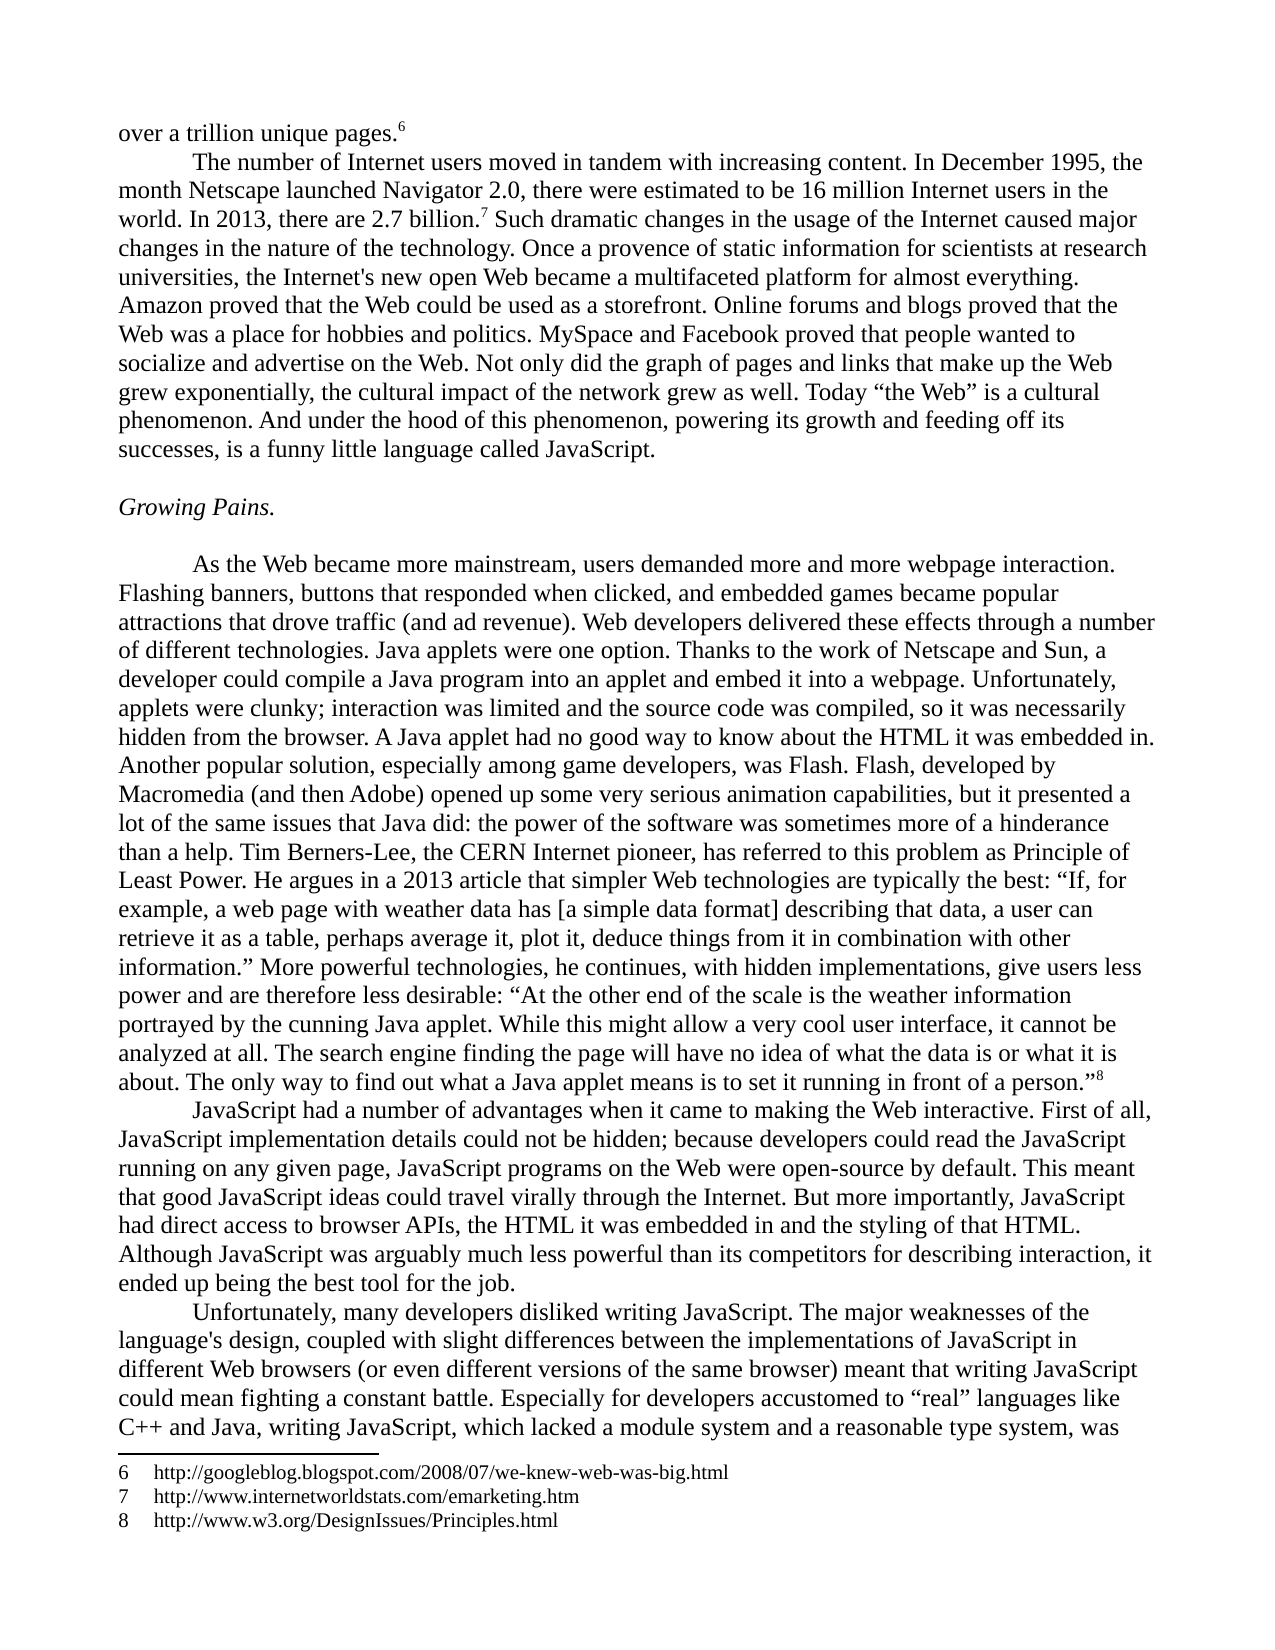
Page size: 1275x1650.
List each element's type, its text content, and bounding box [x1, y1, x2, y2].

text Growing Pains. [118, 492, 1157, 521]
text http://www.w3.org/DesignIssues/Principles.html [118, 1508, 1157, 1532]
text http://www.internetworldstats.com/emarketing.htm [118, 1484, 1157, 1508]
text Unfortunately, many developers disliked writing JavaScript. The major weaknesses of the language's design, coupled with slight differences between the implementations of JavaScript in different Web browsers (or even different versions of the same browser) meant that writing JavaScript could mean fighting a constant battle. Especially for developers accustomed to “real” languages like C++ and Java, writing JavaScript, which lacked a module system and a reasonable type system, was [118, 1297, 1157, 1441]
text http://googleblog.blogspot.com/2008/07/we-knew-web-was-big.html [118, 1460, 1157, 1484]
text JavaScript had a number of advantages when it came to making the Web interactive. First of all, JavaScript implementation details could not be hidden; because developers could read the JavaScript running on any given page, JavaScript programs on the Web were open-source by default. This meant that good JavaScript ideas could travel virally through the Internet. But more importantly, JavaScript had direct access to browser APIs, the HTML it was embedded in and the styling of that HTML. Although JavaScript was arguably much less powerful than its competitors for describing interaction, it ended up being the best tool for the job. [118, 1096, 1157, 1297]
text As the Web became more mainstream, users demanded more and more webpage interaction. Flashing banners, buttons that responded when clicked, and embedded games became popular attractions that drove traffic (and ad revenue). Web developers delivered these effects through a number of different technologies. Java applets were one option. Thanks to the work of Netscape and Sun, a developer could compile a Java program into an applet and embed it into a webpage. Unfortunately, applets were clunky; interaction was limited and the source code was compiled, so it was necessarily hidden from the browser. A Java applet had no good way to know about the HTML it was embedded in. Another popular solution, especially among game developers, was Flash. Flash, developed by Macromedia (and then Adobe) opened up some very serious animation capabilities, but it presented a lot of the same issues that Java did: the power of the software was sometimes more of a hinderance than a help. Tim Berners-Lee, the CERN Internet pioneer, has referred to this problem as Principle of Least Power. He argues in a 2013 article that simpler Web technologies are typically the best: “If, for example, a web page with weather data has [a simple data format] describing that data, a user can retrieve it as a table, perhaps average it, plot it, deduce things from it in combination with other information.” More powerful technologies, he continues, with hidden implementations, give users less power and are therefore less desirable: “At the other end of the scale is the weather information portrayed by the cunning Java applet. While this might allow a very cool user interface, it cannot be analyzed at all. The search engine finding the page will have no idea of what the data is or what it is about. The only way to find out what a Java applet means is to set it running in front of a person.” [118, 549, 1157, 1096]
text The number of Internet users moved in tandem with increasing content. In December 1995, the month Netscape launched Navigator 2.0, there were estimated to be 16 million Internet users in the world. In 2013, there are 2.7 billion. Such dramatic changes in the usage of the Internet caused major changes in the nature of the technology. Once a provence of static information for scientists at research universities, the Internet's new open Web became a multifaceted platform for almost everything. Amazon proved that the Web could be used as a storefront. Online forums and blogs proved that the Web was a place for hobbies and politics. MySpace and Facebook proved that people wanted to socialize and advertise on the Web. Not only did the graph of pages and links that make up the Web grew exponentially, the cultural impact of the network grew as well. Today “the Web” is a cultural phenomenon. And under the hood of this phenomenon, powering its growth and feeding off its successes, is a funny little language called JavaScript. [118, 147, 1157, 463]
text over a trillion unique pages. [118, 118, 1157, 147]
